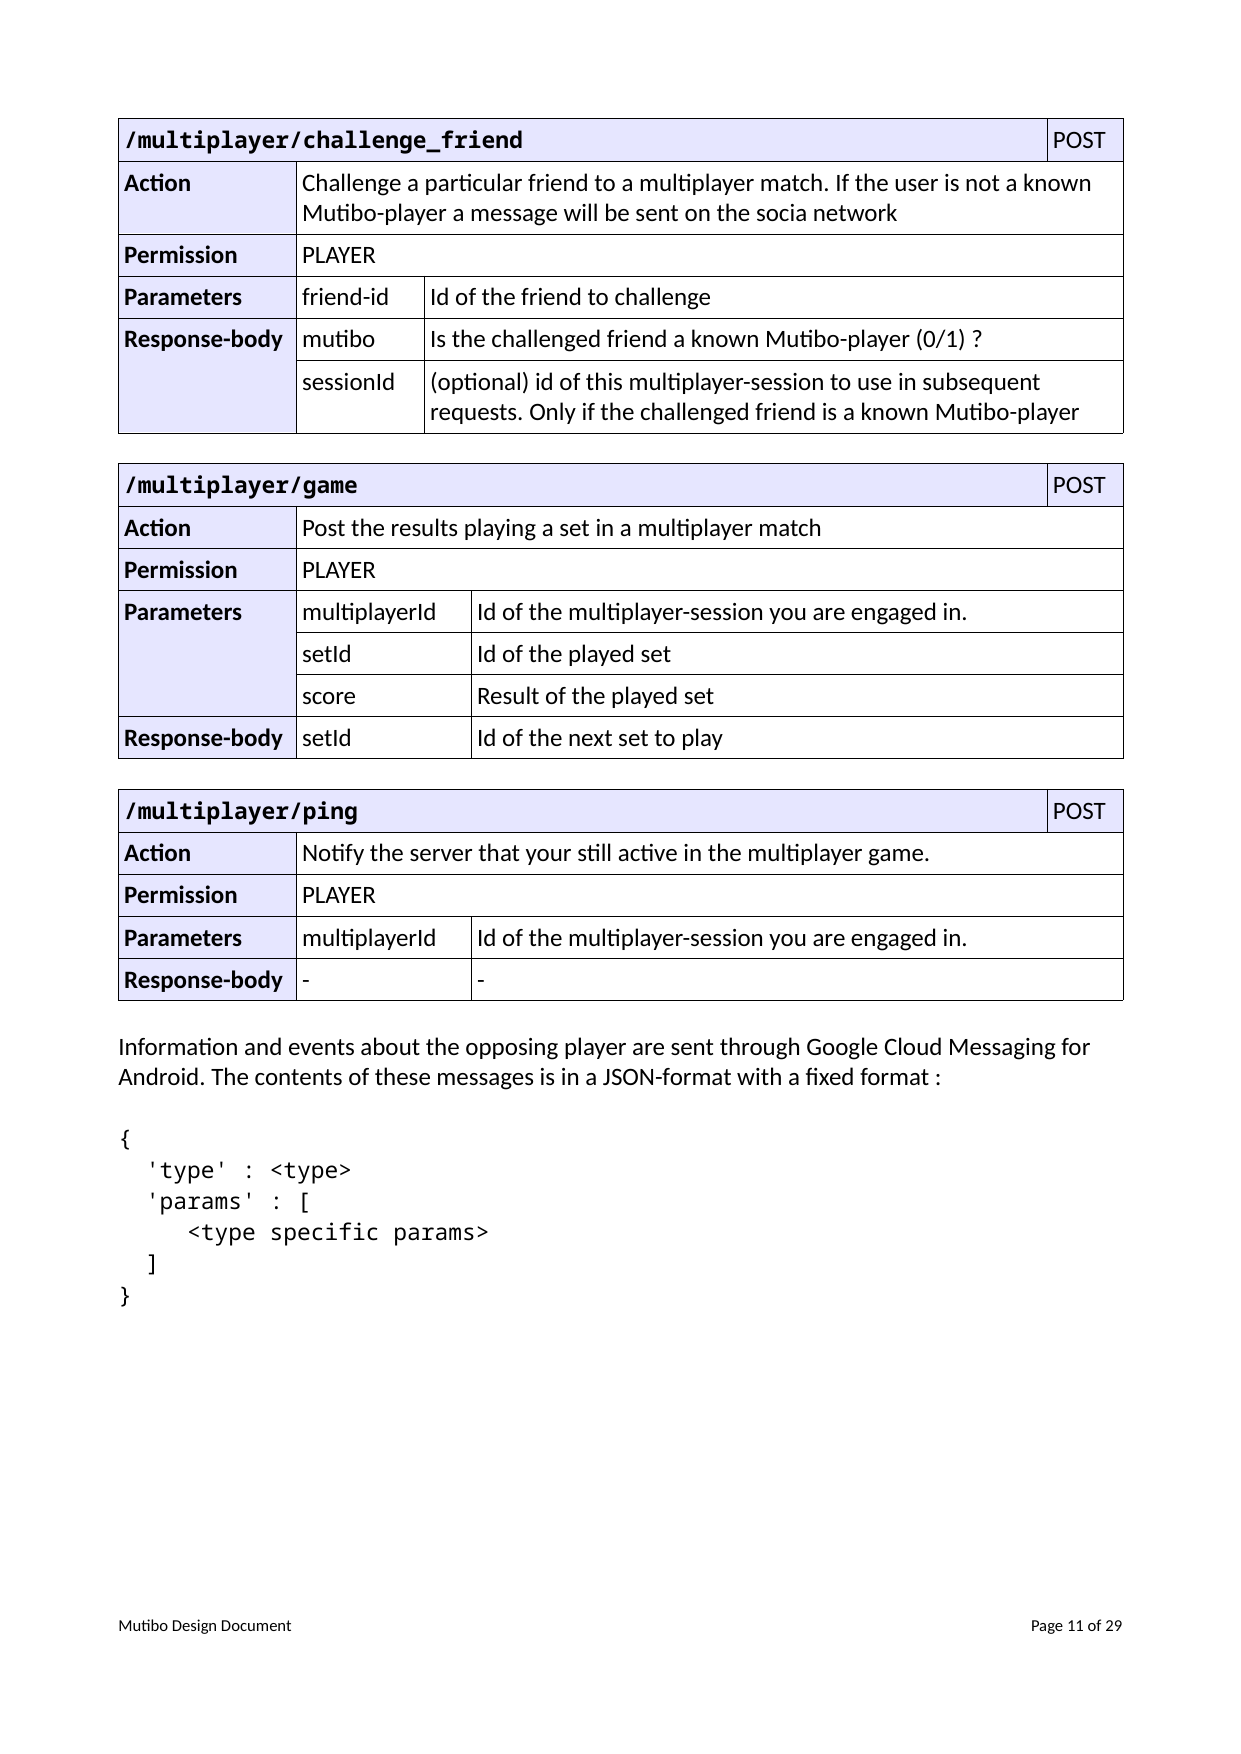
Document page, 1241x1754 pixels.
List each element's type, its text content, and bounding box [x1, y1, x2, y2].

table_cell Permission [119, 875, 296, 916]
table_cell Id of the played set [472, 633, 1123, 674]
table_cell setId [297, 717, 471, 758]
text 'params' : [ [118, 1185, 1122, 1216]
table_cell - [472, 959, 1123, 1000]
text } [118, 1278, 1122, 1310]
table_cell Result of the played set [472, 675, 1123, 716]
table_cell multiplayerId [297, 591, 471, 632]
table_cell Response-body [119, 717, 296, 758]
table_cell (optional) id of this multiplayer-session to use in subsequent requests. Only if the challenged friend is a known Mutibo-player [425, 361, 1123, 432]
table_cell Id of the multiplayer-session you are engaged in. [472, 591, 1123, 632]
table_header /multiplayer/ping [119, 790, 1047, 832]
table_cell Id of the next set to play [472, 717, 1123, 758]
table_cell - [297, 959, 471, 1000]
table_cell Challenge a particular friend to a multiplayer match. If the user is not a known Mutibo-player a message will be sent on the socia network [297, 162, 1123, 233]
table_header /multiplayer/challenge_friend [119, 119, 1047, 161]
table_cell Parameters [119, 917, 296, 958]
table_cell PLAYER [297, 549, 1123, 590]
table_cell PLAYER [297, 875, 1123, 916]
table_cell mutibo [297, 319, 424, 360]
table_cell multiplayerId [297, 917, 471, 958]
table_cell PLAYER [297, 235, 1123, 276]
text ] [118, 1247, 1122, 1278]
table_cell sessionId [297, 361, 424, 432]
table_header POST [1048, 464, 1123, 506]
table_cell Permission [119, 235, 296, 276]
table_cell friend-id [297, 277, 424, 318]
table_header /multiplayer/game [119, 464, 1047, 506]
table_cell Post the results playing a set in a multiplayer match [297, 507, 1123, 548]
table_cell setId [297, 633, 471, 674]
text 'type' : <type> [118, 1153, 1122, 1185]
table_cell Action [119, 162, 296, 233]
table_cell Id of the multiplayer-session you are engaged in. [472, 917, 1123, 958]
table_cell Parameters [119, 591, 296, 716]
table_cell Action [119, 507, 296, 548]
table_cell Response-body [119, 319, 296, 432]
text Information and events about the opposing player are sent through Google Cloud Messaging for Android. The contents of these messages is in a JSON-format with a fixed format : [118, 1031, 1122, 1092]
text <type specific params> [118, 1216, 1122, 1247]
table_header POST [1048, 790, 1123, 832]
table_cell Permission [119, 549, 296, 590]
text { [118, 1122, 1122, 1153]
table_cell Parameters [119, 277, 296, 318]
table_cell Action [119, 833, 296, 874]
table_cell Notify the server that your still active in the multiplayer game. [297, 833, 1123, 874]
table_header POST [1048, 119, 1123, 161]
table_cell Id of the friend to challenge [425, 277, 1123, 318]
table_cell Response-body [119, 959, 296, 1000]
table_cell Is the challenged friend a known Mutibo-player (0/1) ? [425, 319, 1123, 360]
table_cell score [297, 675, 471, 716]
